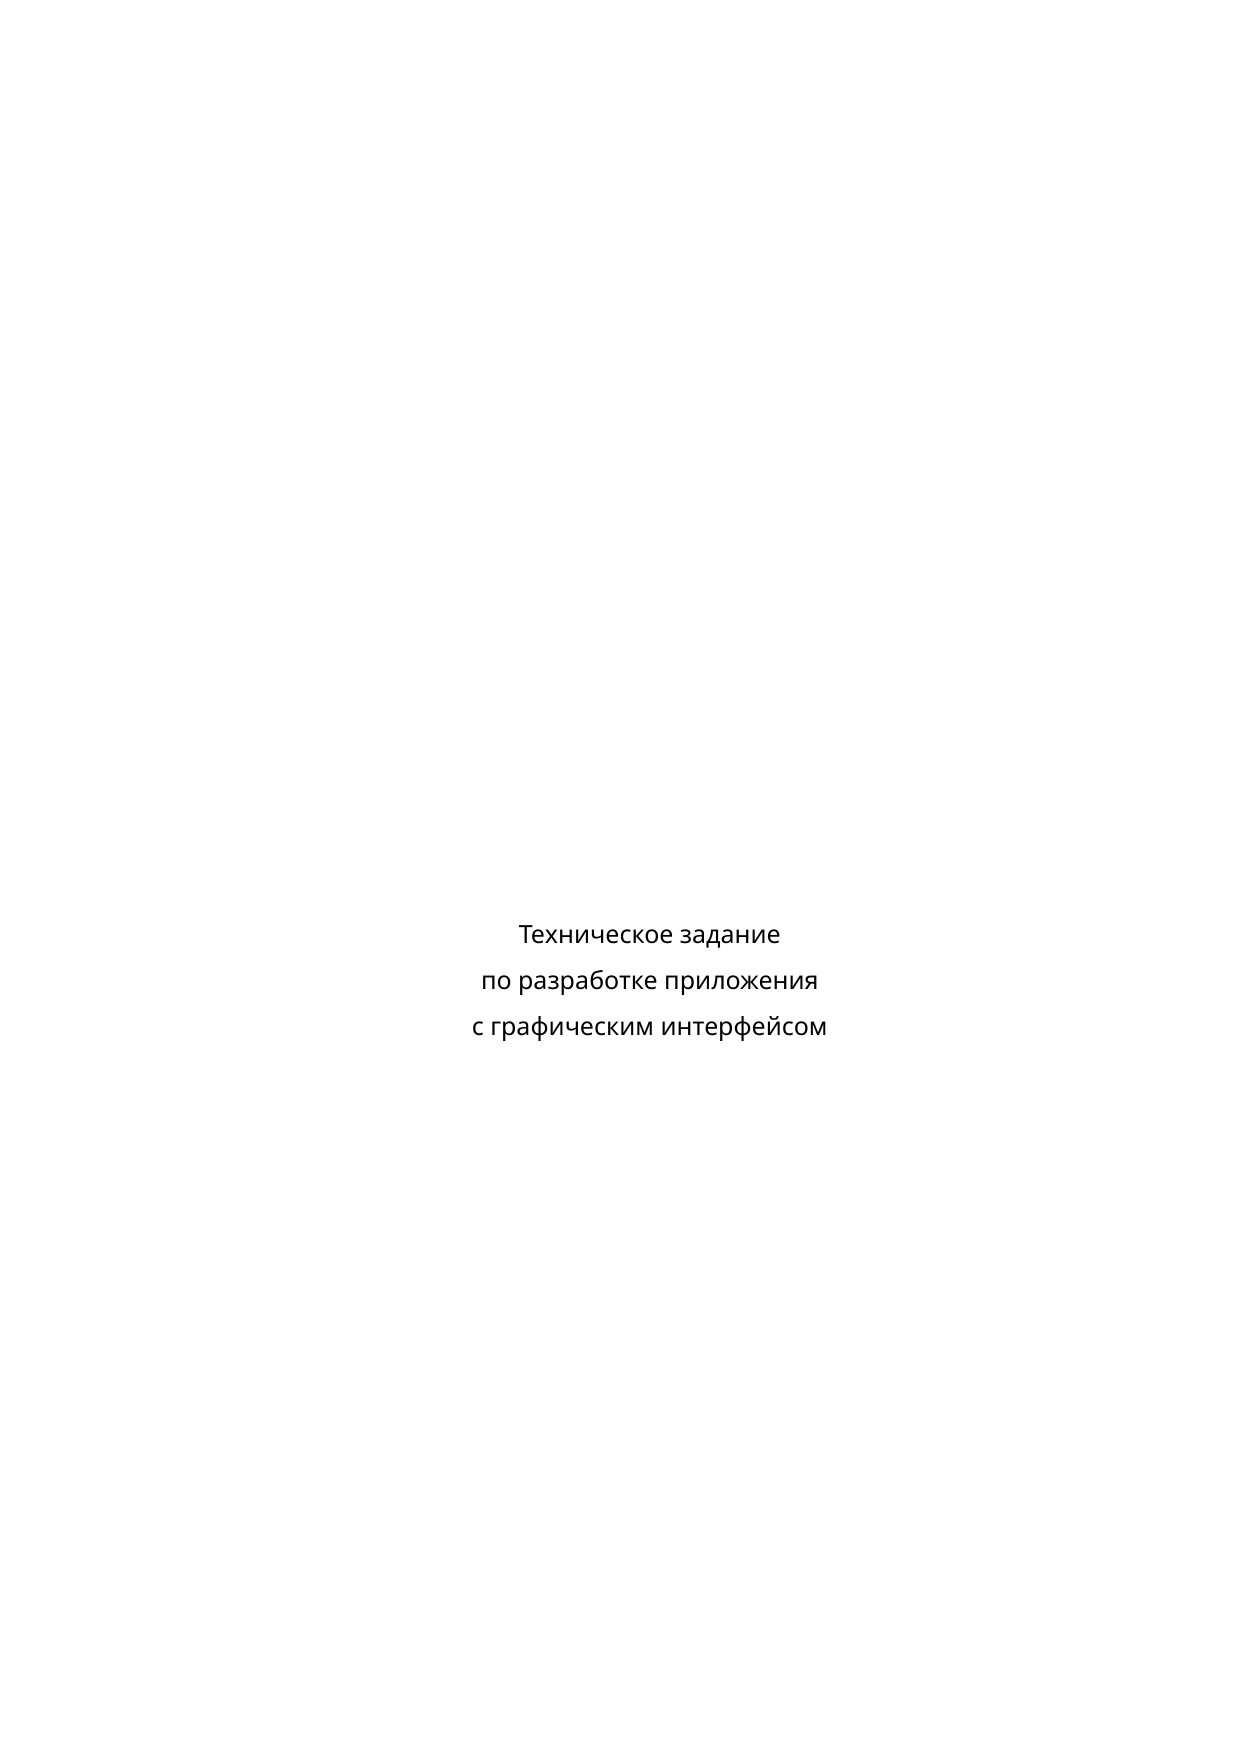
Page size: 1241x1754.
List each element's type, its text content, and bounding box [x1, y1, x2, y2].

text с графическим интерфейсом [118, 1008, 1181, 1042]
text Техническое задание [118, 917, 1181, 951]
text по разработке приложения [118, 962, 1181, 997]
